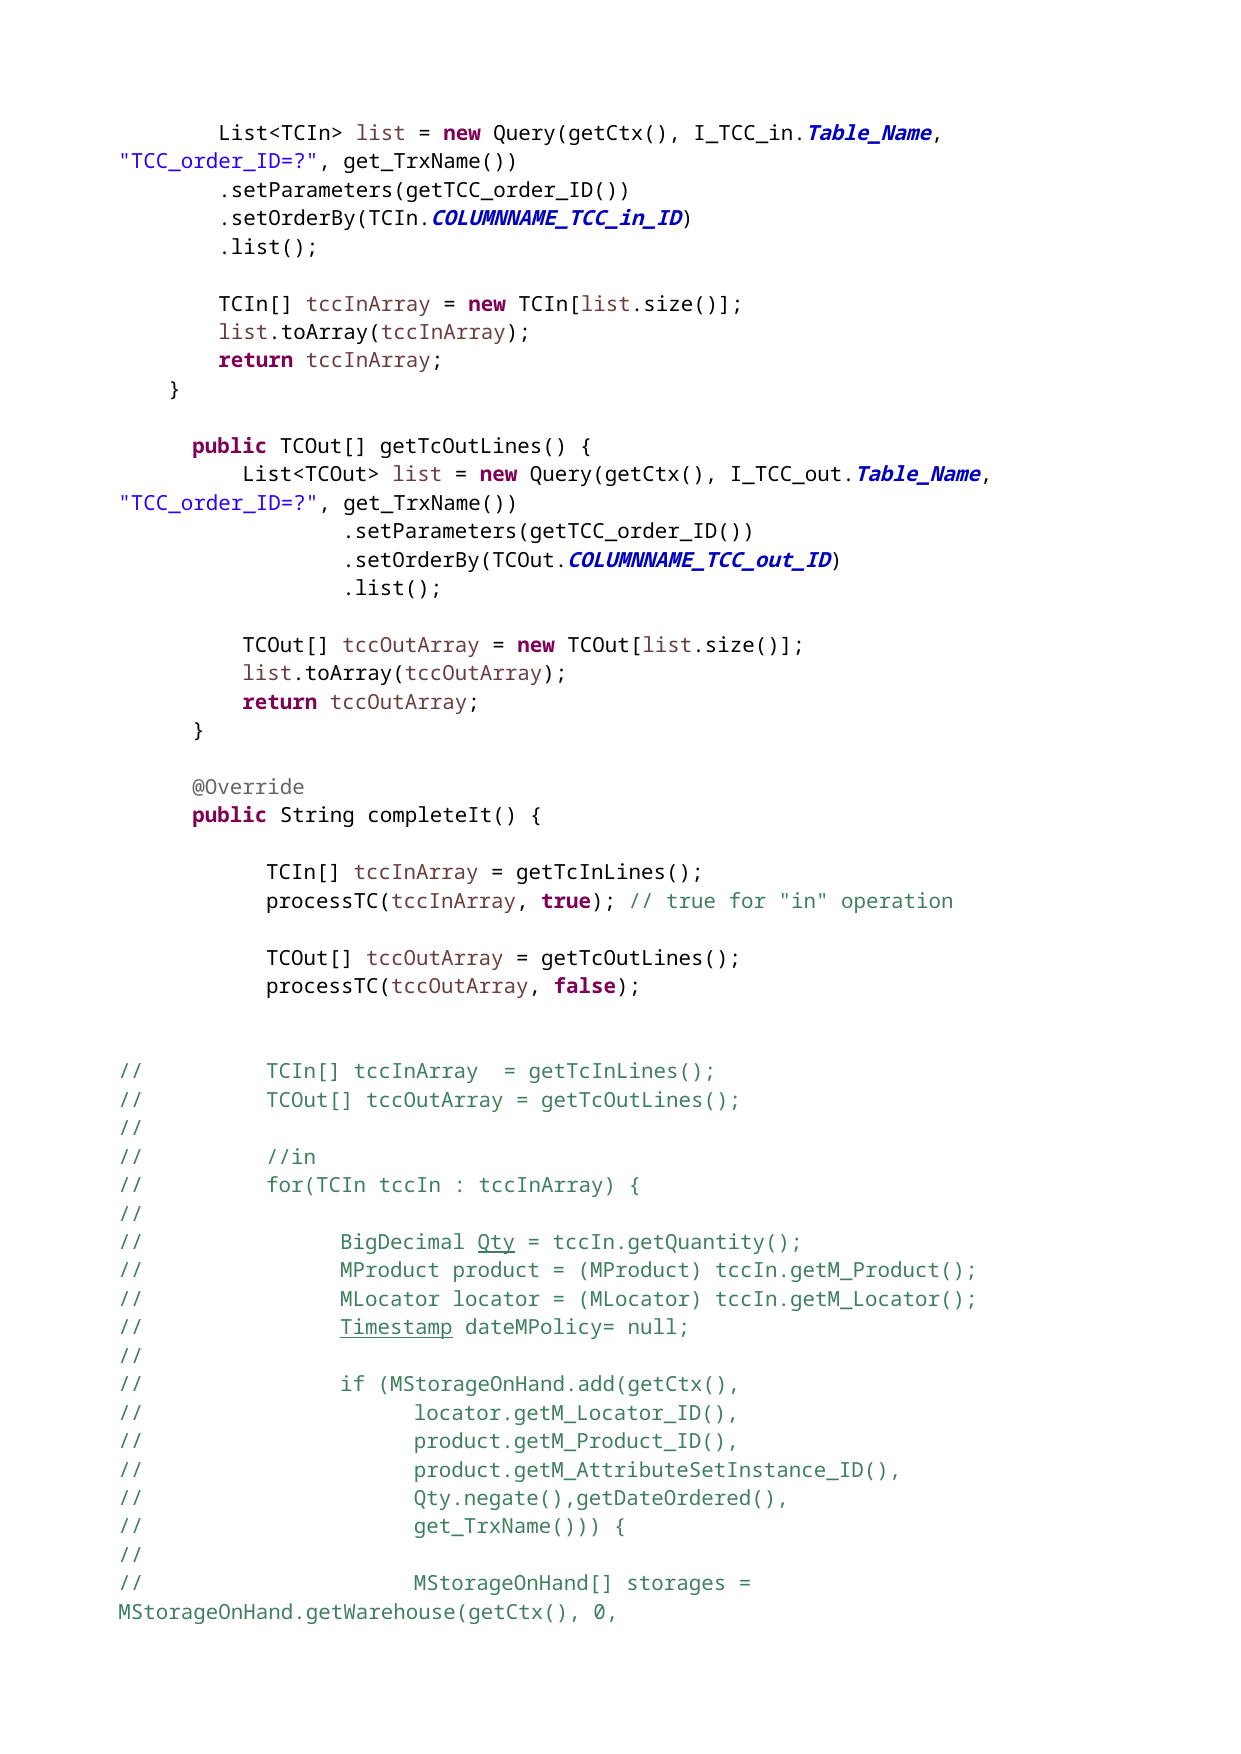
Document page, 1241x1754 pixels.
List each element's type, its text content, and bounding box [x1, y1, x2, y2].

text // [118, 1540, 1122, 1568]
text list.toArray(tccOutArray); [118, 658, 1122, 687]
text return tccOutArray; [118, 687, 1122, 715]
text // [118, 1113, 1122, 1142]
text // BigDecimal Qty = tccIn.getQuantity(); [118, 1227, 1122, 1256]
text TCIn[] tccInArray = new TCIn[list.size()]; [118, 289, 1122, 317]
text List<TCIn> list = new Query(getCtx(), I_TCC_in.Table_Name, "TCC_order_ID=?", get_TrxName()) [118, 118, 1122, 175]
text // [118, 1341, 1122, 1369]
text .list(); [118, 573, 1122, 602]
text public String completeIt() { [118, 801, 1122, 829]
text // locator.getM_Locator_ID(), [118, 1398, 1122, 1426]
text } [118, 374, 1122, 402]
text // if (MStorageOnHand.add(getCtx(), [118, 1369, 1122, 1398]
text .setOrderBy(TCOut.COLUMNNAME_TCC_out_ID) [118, 545, 1122, 573]
text processTC(tccInArray, true); // true for "in" operation [118, 886, 1122, 914]
text // [118, 1199, 1122, 1227]
text // Qty.negate(),getDateOrdered(), [118, 1483, 1122, 1512]
text // MProduct product = (MProduct) tccIn.getM_Product(); [118, 1256, 1122, 1284]
text // //in [118, 1142, 1122, 1170]
text TCOut[] tccOutArray = new TCOut[list.size()]; [118, 630, 1122, 658]
text // Timestamp dateMPolicy= null; [118, 1312, 1122, 1341]
text TCOut[] tccOutArray = getTcOutLines(); [118, 943, 1122, 971]
text // TCOut[] tccOutArray = getTcOutLines(); [118, 1085, 1122, 1113]
text // get_TrxName())) { [118, 1512, 1122, 1540]
text // for(TCIn tccIn : tccInArray) { [118, 1170, 1122, 1199]
text .setOrderBy(TCIn.COLUMNNAME_TCC_in_ID) [118, 203, 1122, 232]
text processTC(tccOutArray, false); [118, 971, 1122, 1000]
text @Override [118, 772, 1122, 801]
text List<TCOut> list = new Query(getCtx(), I_TCC_out.Table_Name, "TCC_order_ID=?", get_TrxName()) [118, 459, 1122, 516]
text } [118, 715, 1122, 744]
text return tccInArray; [118, 346, 1122, 374]
text list.toArray(tccInArray); [118, 317, 1122, 346]
text .list(); [118, 232, 1122, 260]
text .setParameters(getTCC_order_ID()) [118, 175, 1122, 203]
text TCIn[] tccInArray = getTcInLines(); [118, 857, 1122, 886]
text .setParameters(getTCC_order_ID()) [118, 516, 1122, 545]
text // product.getM_AttributeSetInstance_ID(), [118, 1455, 1122, 1483]
text // TCIn[] tccInArray = getTcInLines(); [118, 1057, 1122, 1085]
text // MStorageOnHand[] storages = MStorageOnHand.getWarehouse(getCtx(), 0, [118, 1568, 1122, 1625]
text // product.getM_Product_ID(), [118, 1426, 1122, 1455]
text // MLocator locator = (MLocator) tccIn.getM_Locator(); [118, 1284, 1122, 1312]
text public TCOut[] getTcOutLines() { [118, 431, 1122, 459]
